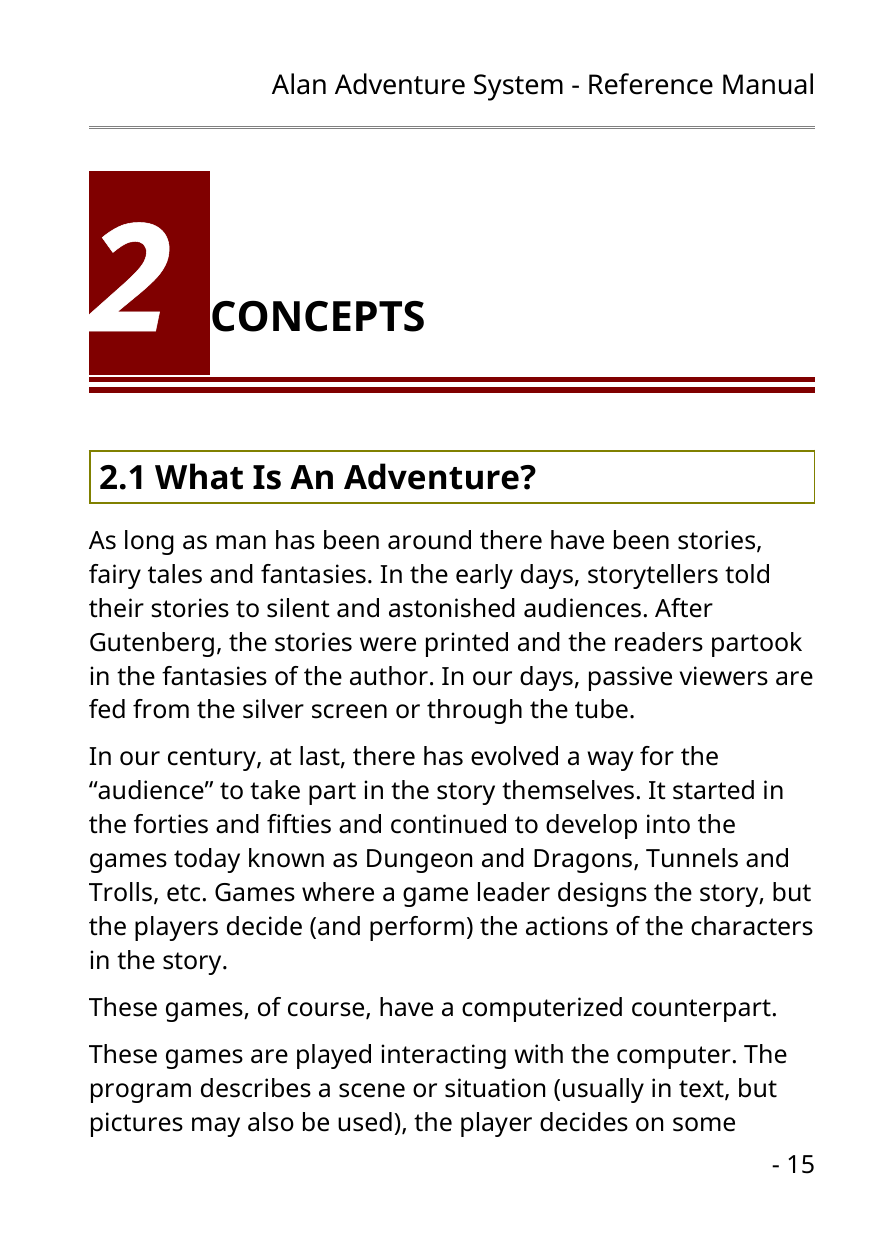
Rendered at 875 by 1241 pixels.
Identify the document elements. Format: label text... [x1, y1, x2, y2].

text These games, of course, have a computerized counterpart. [88, 990, 815, 1024]
subtitle Concepts [88, 171, 815, 393]
text These games are played interacting with the computer. The program describes a scene or situation (usually in text, but pictures may also be used), the player decides on some [88, 1037, 815, 1139]
text In our century, at last, there has evolved a way for the “audience” to take part in the story themselves. It started in the forties and fifties and continued to de­velop into the games today known as Dungeon and Dragons, Tunnels and Trolls, etc. Games where a game leader designs the story, but the players de­cide (and perform) the actions of the characters in the story. [88, 739, 815, 977]
subtitle What Is An Adventure? [91, 452, 814, 502]
text As long as man has been around there have been stories, fairy tales and fanta­sies. In the early days, storytellers told their stories to silent and astonished audiences. After Gutenberg, the stories were printed and the readers partook in the fantasies of the author. In our days, passive viewers are fed from the sil­ver screen or through the tube. [88, 523, 815, 726]
